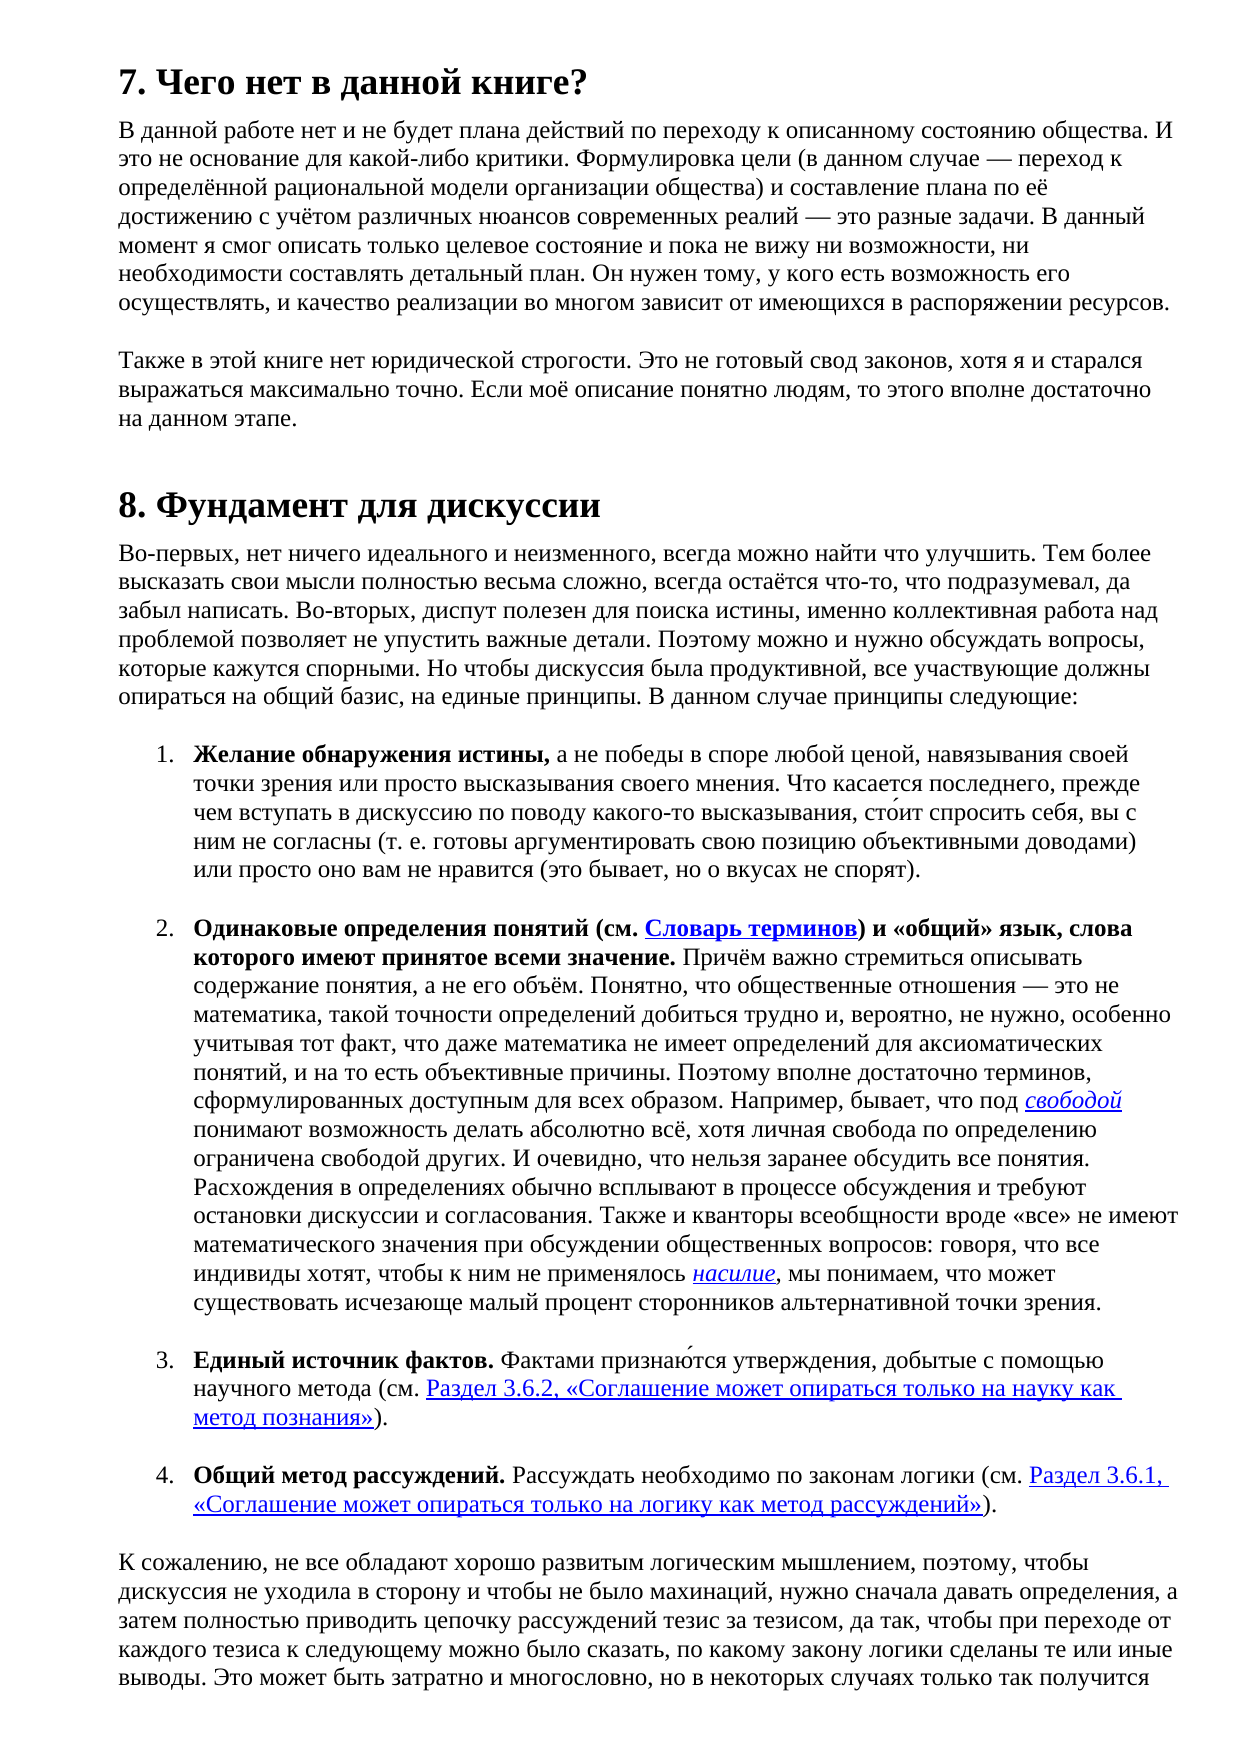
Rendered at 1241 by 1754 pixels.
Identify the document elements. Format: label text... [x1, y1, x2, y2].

subtitle 7. Чего нет в данной книге? [118, 59, 1181, 102]
text Во-первых, нет ничего идеального и неизменного, всегда можно найти что улучшить. Тем более высказать свои мысли полностью весьма сложно, всегда остаётся что-то, что подразумевал, да забыл написать. Во-вторых, диспут полезен для поиска истины, именно коллективная работа над проблемой позволяет не упустить важные детали. Поэтому можно и нужно обсуждать вопросы, которые кажутся спорными. Но чтобы дискуссия была продуктивной, все участвующие должны опираться на общий базис, на единые принципы. В данном случае принципы следующие: [118, 538, 1181, 710]
list Одинаковые определения понятий (см. Словарь терминов) и «общий» язык, слова которого имеют принятое всеми значение. Причём важно стремиться описывать содержание понятия, а не его объём. Понятно, что общественные отношения — это не математика, такой точности определений добиться трудно и, вероятно, не нужно, особенно учитывая тот факт, что даже математика не имеет определений для аксиоматических понятий, и на то есть объективные причины. Поэтому вполне достаточно терминов, сформулированных доступным для всех образом. Например, бывает, что под свободой понимают возможность делать абсолютно всё, хотя личная свобода по определению ограничена свободой других. И очевидно, что нельзя заранее обсудить все понятия. Расхождения в определениях обычно всплывают в процессе обсуждения и требуют остановки дискуссии и согласования. Также и кванторы всеобщности вроде «все» не имеют математического значения при обсуждении общественных вопросов: говоря, что все индивиды хотят, чтобы к ним не применялось насилие, мы понимаем, что может существовать исчезающе малый процент сторонников альтернативной точки зрения. [156, 913, 1181, 1315]
subtitle 8. Фундамент для дискуссии [118, 482, 1181, 525]
text В данной работе нет и не будет плана действий по переходу к описанному состоянию общества. И это не основание для какой-либо критики. Формулировка цели (в данном случае — переход к определённой рациональной модели организации общества) и составление плана по её достижению с учётом различных нюансов современных реалий — это разные задачи. В данный момент я смог описать только целевое состояние и пока не вижу ни возможности, ни необходимости составлять детальный план. Он нужен тому, у кого есть возможность его осуществлять, и качество реализации во многом зависит от имеющихся в распоряжении ресурсов. [118, 115, 1181, 316]
text Также в этой книге нет юридической строгости. Это не готовый свод законов, хотя я и старался выражаться максимально точно. Если моё описание понятно людям, то этого вполне достаточно на данном этапе. [118, 345, 1181, 432]
list Единый источник фактов. Фактами признаю́тся утверждения, добытые с помощью научного метода (см. Раздел 3.6.2, «Соглашение может опираться только на науку как метод познания»). [156, 1345, 1181, 1431]
list Общий метод рассуждений. Рассуждать необходимо по законам логики (см. Раздел 3.6.1, «Соглашение может опираться только на логику как метод рассуждений»). [156, 1461, 1181, 1518]
list Желание обнаружения истины, а не победы в споре любой ценой, навязывания своей точки зрения или просто высказывания своего мнения. Что касается последнего, прежде чем вступать в дискуссию по поводу какого-то высказывания, сто́ит спросить себя, вы с ним не согласны (т. е. готовы аргументировать свою позицию объективными доводами) или просто оно вам не нравится (это бывает, но о вкусах не спорят). [156, 739, 1181, 883]
text К сожалению, не все обладают хорошо развитым логическим мышлением, поэтому, чтобы дискуссия не уходила в сторону и чтобы не было махинаций, нужно сначала давать определения, а затем полностью приводить цепочку рассуждений тезис за тезисом, да так, чтобы при переходе от каждого тезиса к следующему можно было сказать, по какому закону логики сделаны те или иные выводы. Это может быть затратно и многословно, но в некоторых случаях только так получится [118, 1547, 1181, 1691]
